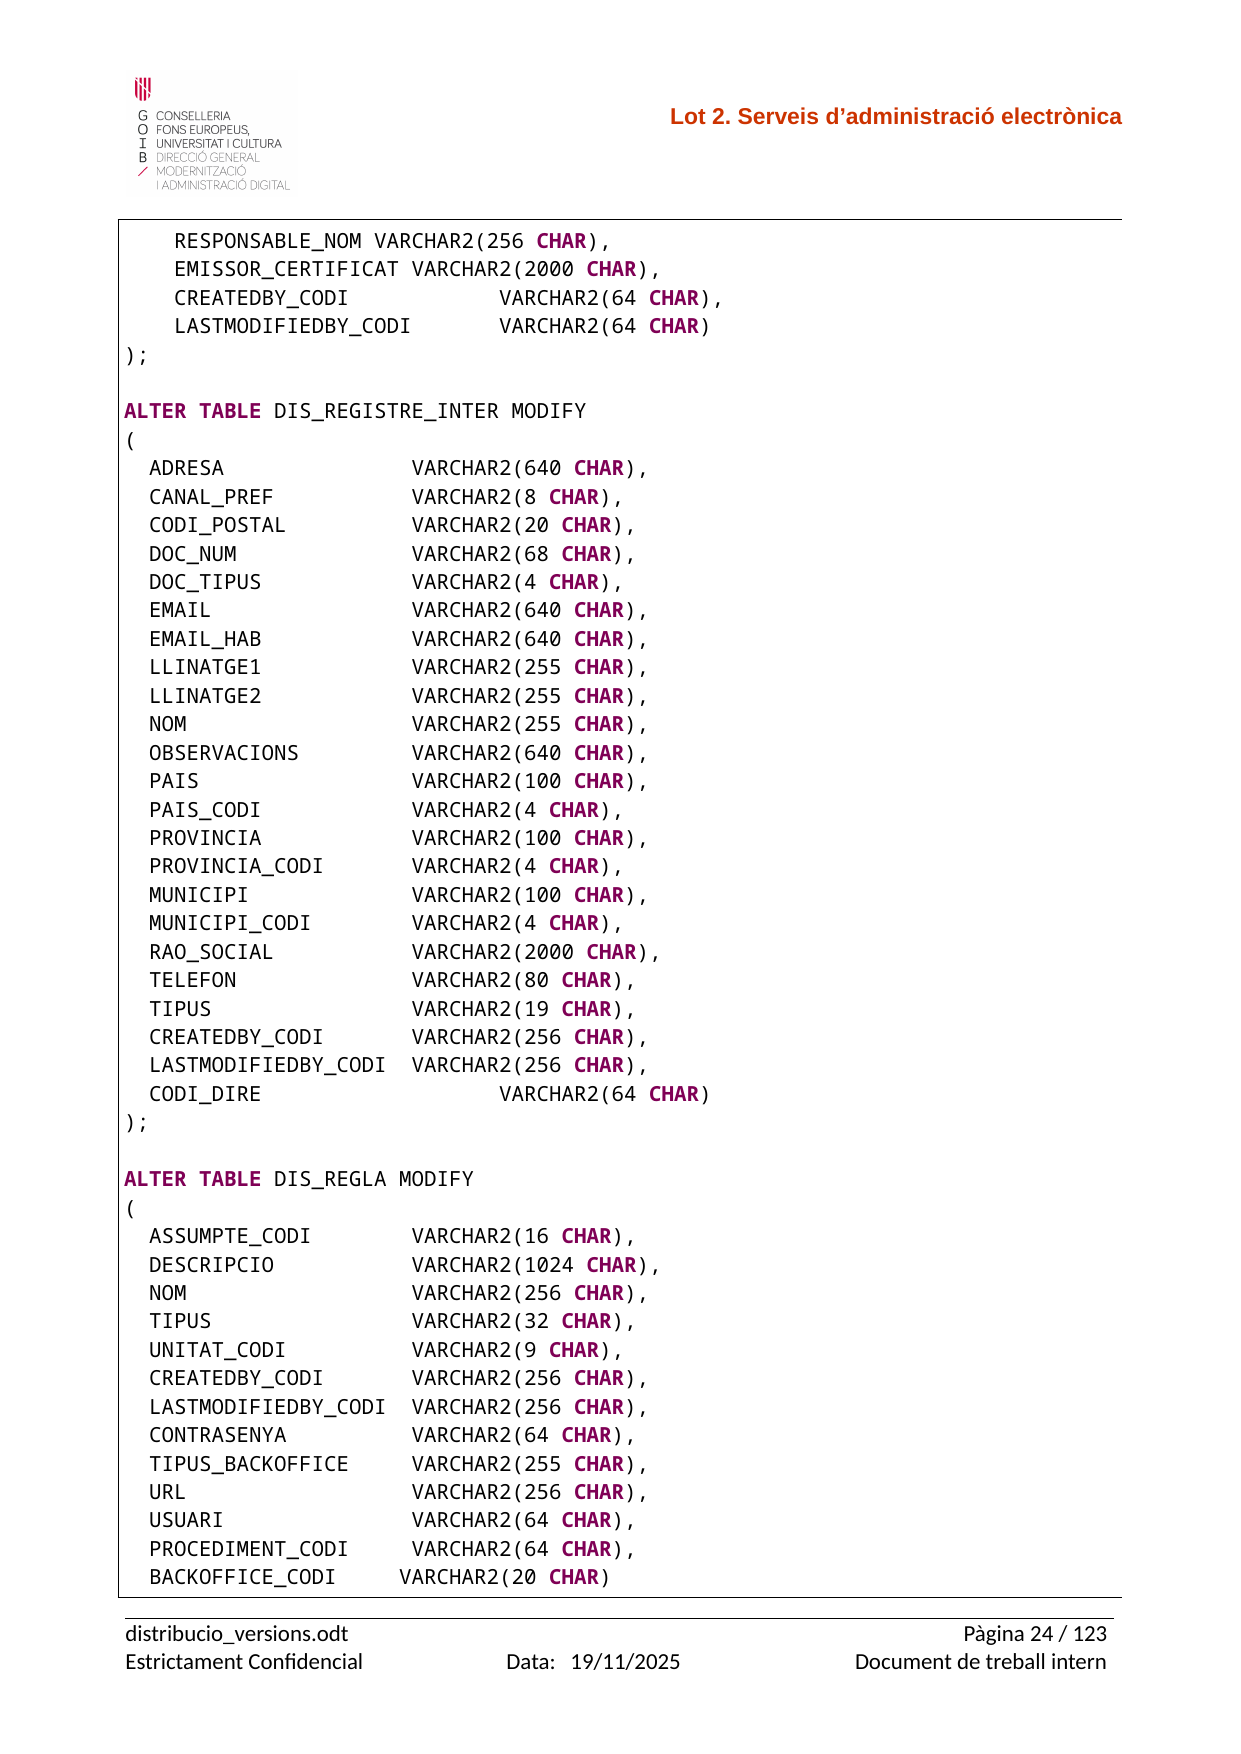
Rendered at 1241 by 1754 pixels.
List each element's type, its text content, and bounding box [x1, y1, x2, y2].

picture [126, 70, 299, 197]
table_header RESPONSABLE_NOM VARCHAR2(256 CHAR), EMISSOR_CERTIFICAT VARCHAR2(2000 CHAR), CREATEDBY_CODI VARCHAR2(64 CHAR), LASTMODIFIEDBY_CODI VARCHAR2(64 CHAR) ); ALTER TABLE DIS_REGISTRE_INTER MODIFY ( ADRESA VARCHAR2(640 CHAR), CANAL_PREF VARCHAR2(8 CHAR), CODI_POSTAL VARCHAR2(20 CHAR), DOC_NUM VARCHAR2(68 CHAR), DOC_TIPUS VARCHAR2(4 CHAR), EMAIL VARCHAR2(640 CHAR), EMAIL_HAB VARCHAR2(640 CHAR), LLINATGE1 VARCHAR2(255 CHAR), LLINATGE2 VARCHAR2(255 CHAR), NOM VARCHAR2(255 CHAR), OBSERVACIONS VARCHAR2(640 CHAR), PAIS VARCHAR2(100 CHAR), PAIS_CODI VARCHAR2(4 CHAR), PROVINCIA VARCHAR2(100 CHAR), PROVINCIA_CODI VARCHAR2(4 CHAR), MUNICIPI VARCHAR2(100 CHAR), MUNICIPI_CODI VARCHAR2(4 CHAR), RAO_SOCIAL VARCHAR2(2000 CHAR), TELEFON VARCHAR2(80 CHAR), TIPUS VARCHAR2(19 CHAR), CREATEDBY_CODI VARCHAR2(256 CHAR), LASTMODIFIEDBY_CODI VARCHAR2(256 CHAR), CODI_DIRE VARCHAR2(64 CHAR) ); ALTER TABLE DIS_REGLA MODIFY ( ASSUMPTE_CODI VARCHAR2(16 CHAR), DESCRIPCIO VARCHAR2(1024 CHAR), NOM VARCHAR2(256 CHAR), TIPUS VARCHAR2(32 CHAR), UNITAT_CODI VARCHAR2(9 CHAR), CREATEDBY_CODI VARCHAR2(256 CHAR), LASTMODIFIEDBY_CODI VARCHAR2(256 CHAR), CONTRASENYA VARCHAR2(64 CHAR), TIPUS_BACKOFFICE VARCHAR2(255 CHAR), URL VARCHAR2(256 CHAR), USUARI VARCHAR2(64 CHAR), PROCEDIMENT_CODI VARCHAR2(64 CHAR), BACKOFFICE_CODI VARCHAR2(20 CHAR) [119, 220, 1122, 1597]
